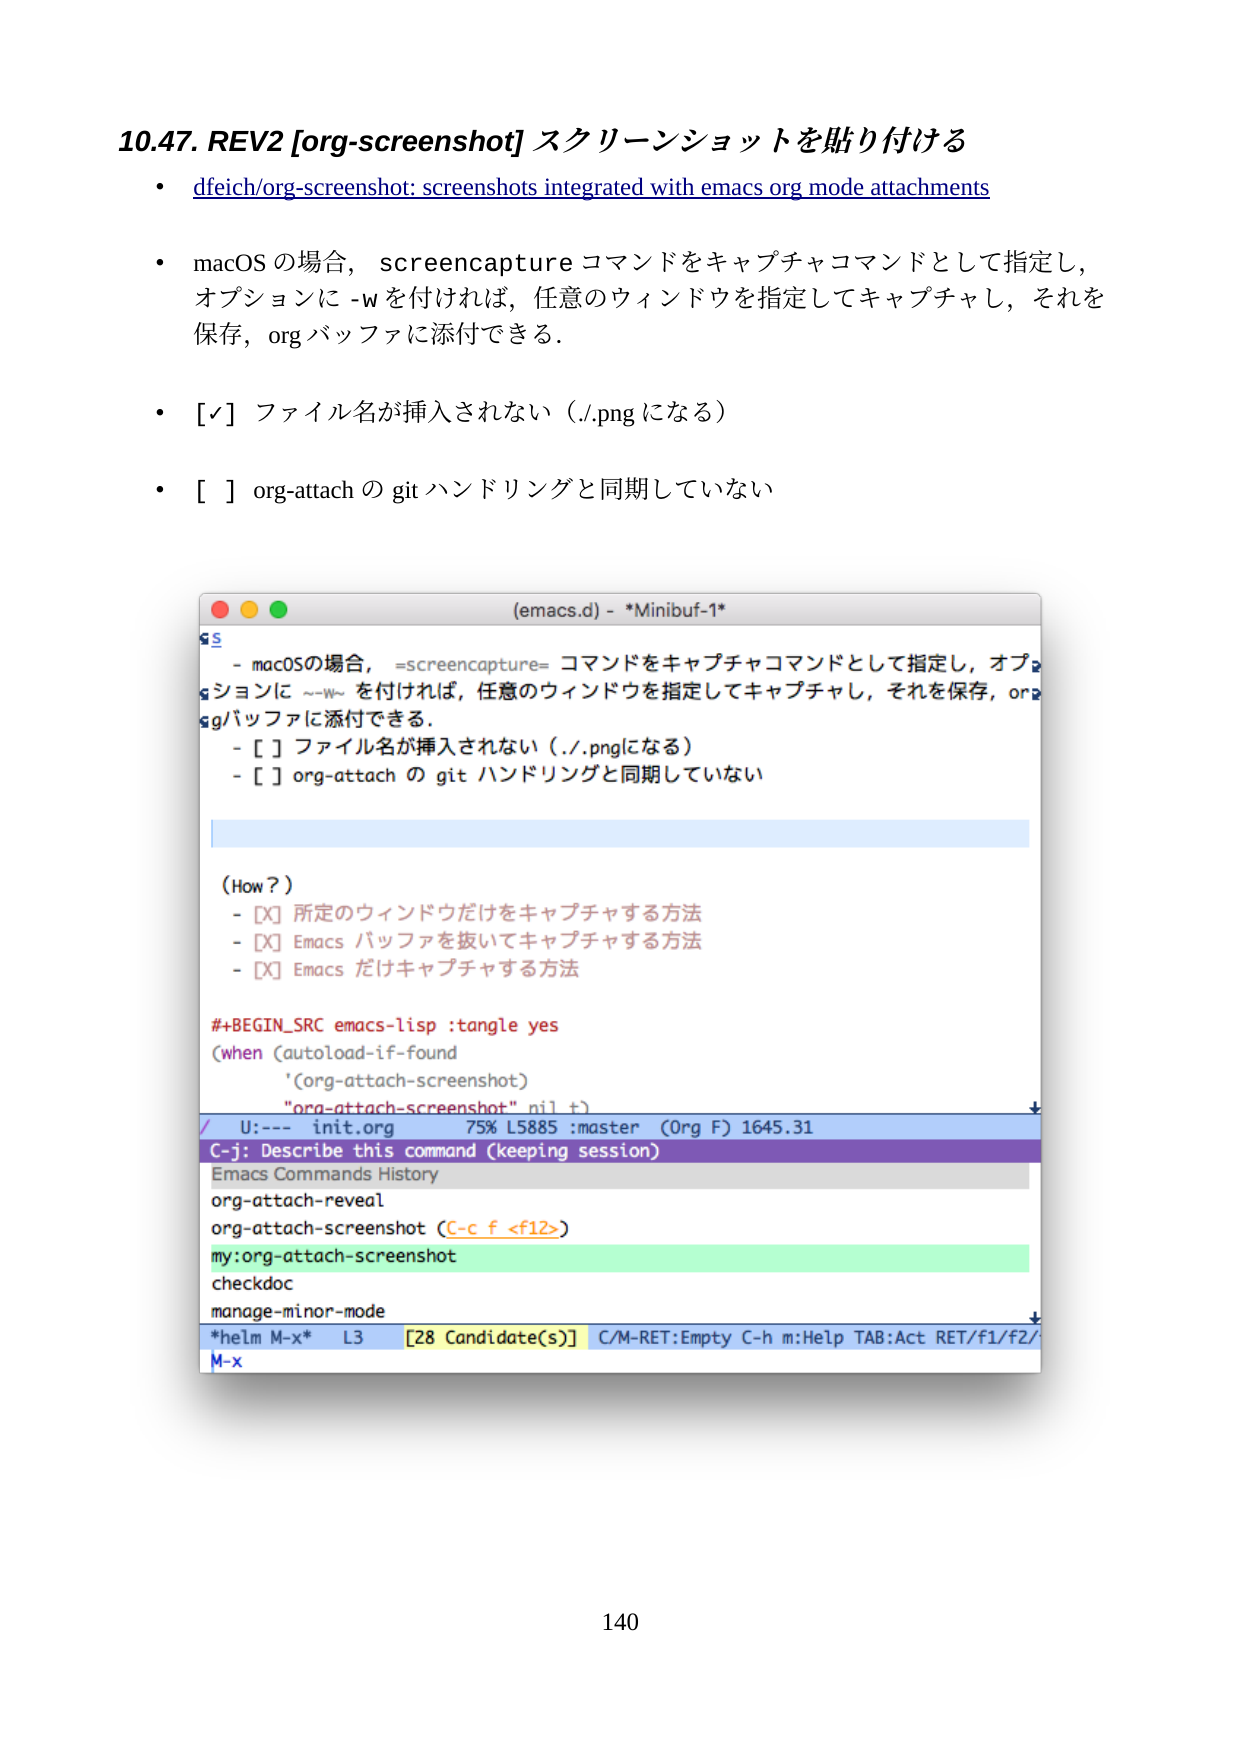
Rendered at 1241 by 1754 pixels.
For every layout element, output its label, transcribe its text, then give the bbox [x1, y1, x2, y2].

list macOSの場合， screencapture コマンドをキャプチャコマンドとして指定し，オプションに -w を付ければ，任意のウィンドウを指定してキャプチャし，それを保存，orgバッファに添付できる． [156, 242, 1122, 380]
subtitle REV2 [org-screenshot] スクリーンショットを貼り付ける [118, 118, 1122, 160]
list [ ] org-attach の git ハンドリングと同期していない [156, 470, 1122, 535]
list dfeich/org-screenshot: screenshots integrated with emacs org mode attachments [156, 172, 1122, 230]
list [✓] ファイル名が挿入されない（./.pngになる） [156, 392, 1122, 457]
